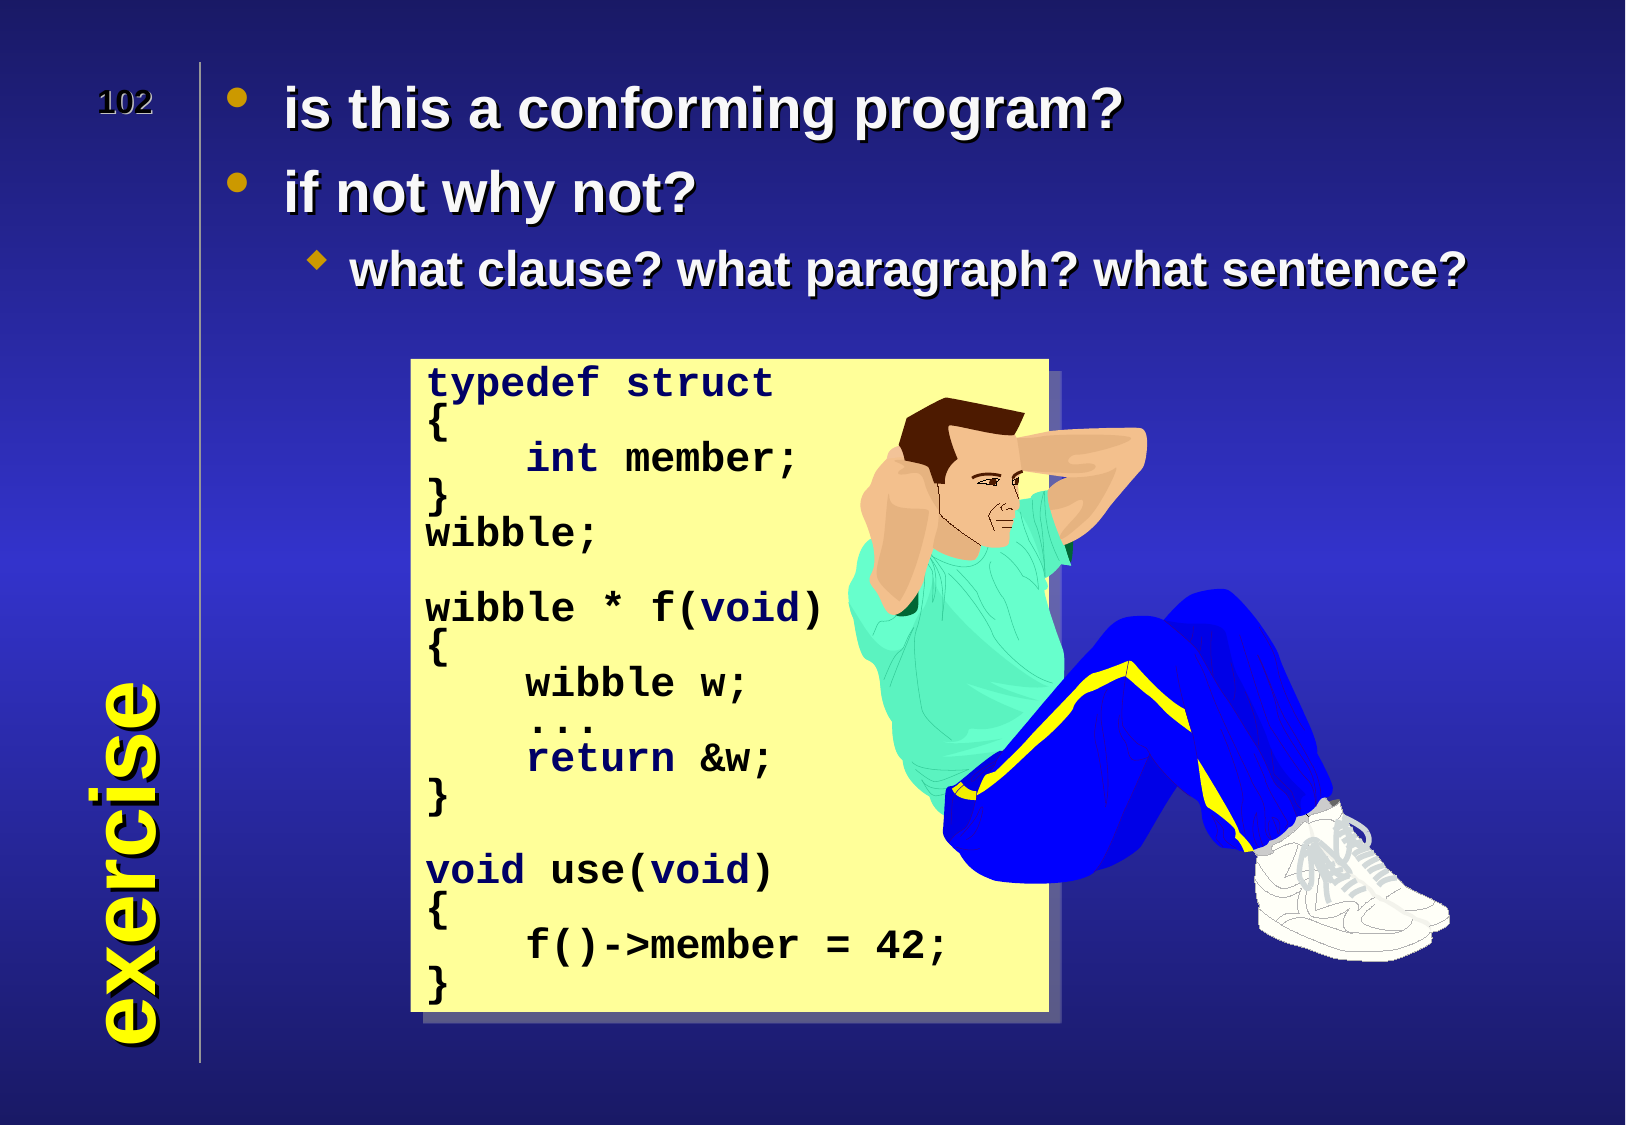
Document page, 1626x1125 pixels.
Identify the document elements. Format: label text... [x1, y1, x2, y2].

text_box [848, 397, 1450, 961]
text_box [1384, 870, 1394, 877]
title exercise [50, 187, 188, 1063]
text_box [1370, 860, 1383, 867]
text_box [1302, 858, 1308, 884]
list is this a conforming program? if not why not? what clause? what paragraph? what sentence? [212, 62, 1550, 1063]
text_box [1324, 851, 1334, 861]
text_box [1339, 835, 1346, 858]
text_box [1097, 757, 1177, 871]
text_box typedef struct { int member; } wibble; wibble * f(void) { wibble w; ... return &w; } void use(void) { f()->member = 42; } [410, 358, 1049, 1012]
